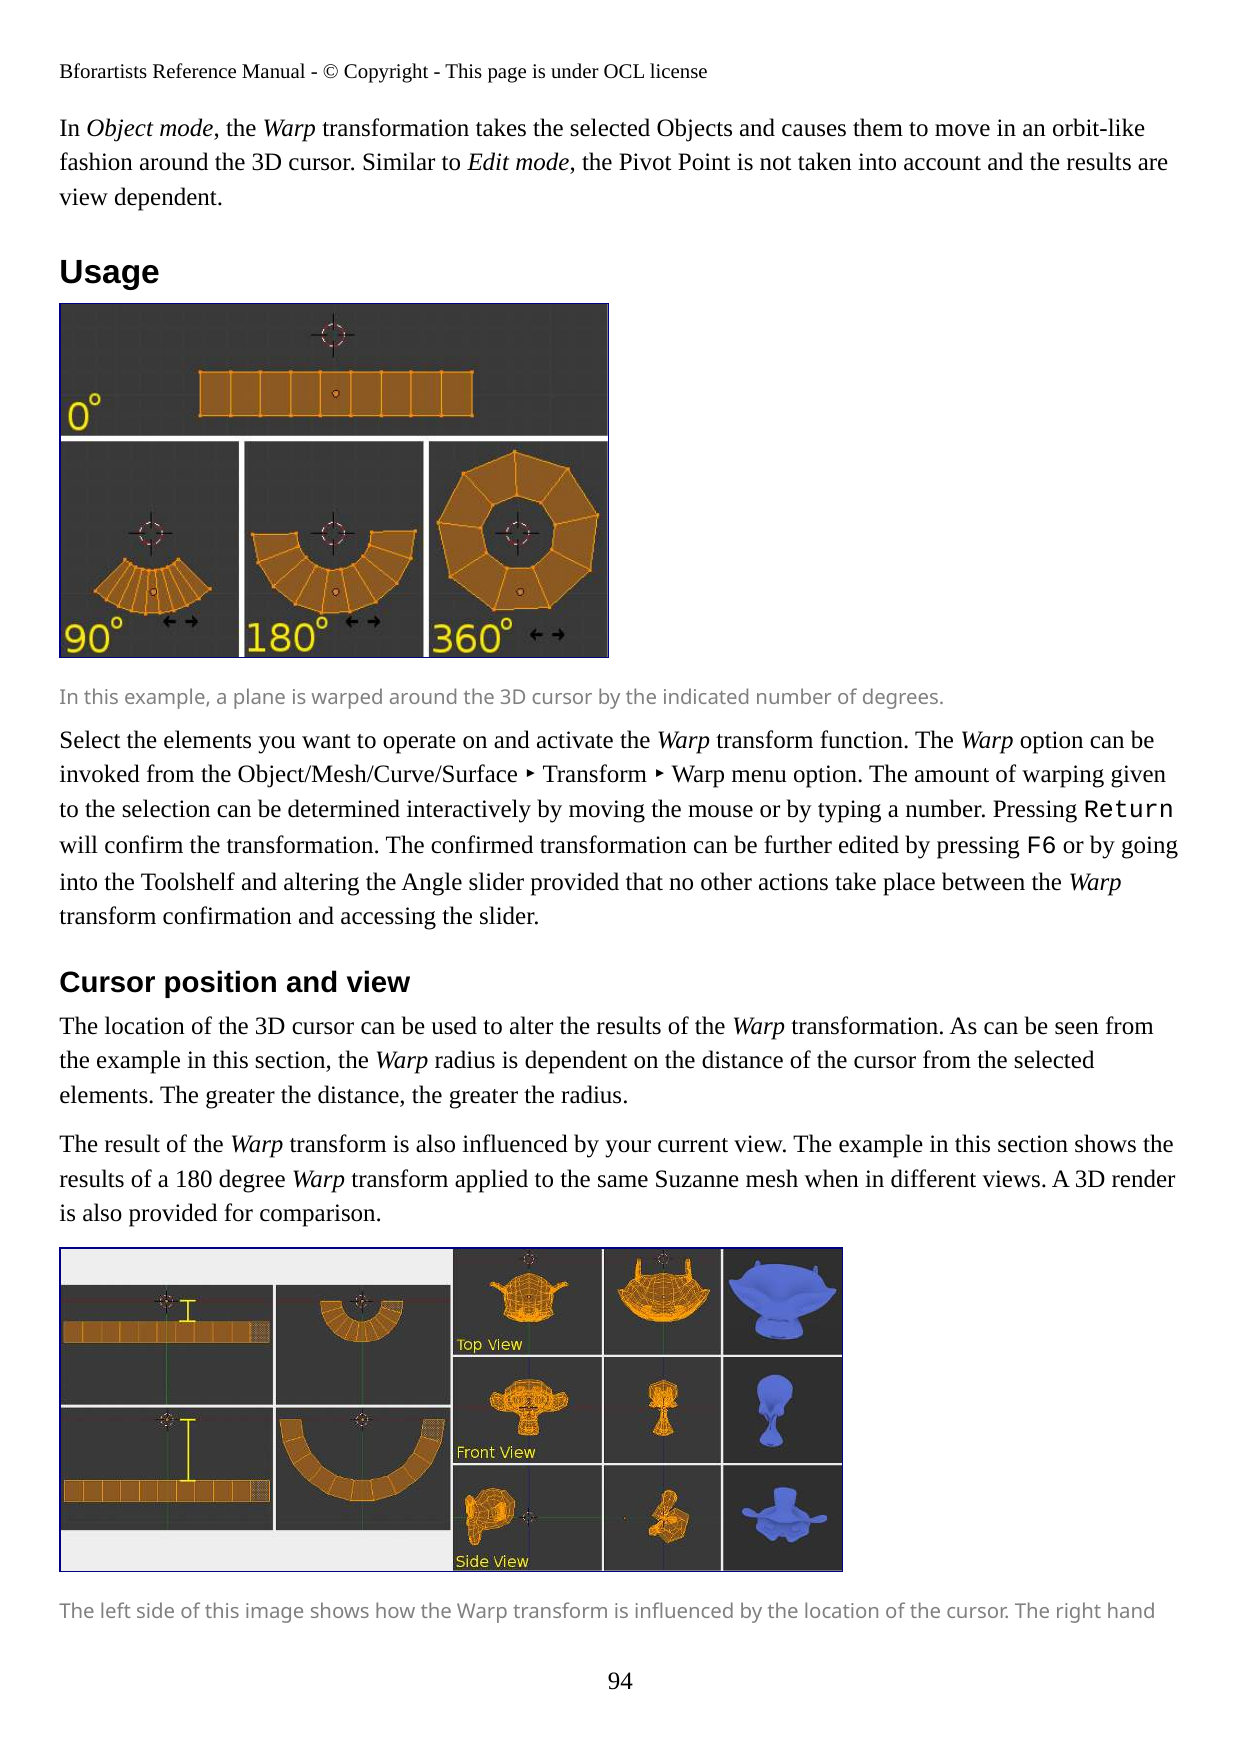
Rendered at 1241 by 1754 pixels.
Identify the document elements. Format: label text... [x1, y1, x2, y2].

text In Object mode, the Warp transformation takes the selected Objects and causes them to move in an orbit-like fashion around the 3D cursor. Similar to Edit mode, the Pivot Point is not taken into account and the results are view dependent. [59, 113, 1181, 210]
text In this example, a plane is warped around the 3D cursor by the indicated number of degrees. [59, 679, 1181, 710]
picture [61, 304, 608, 657]
subtitle Cursor position and view [59, 965, 1181, 999]
text The result of the Warp transform is also influenced by your current view. The example in this section shows the results of a 180 degree Warp transform applied to the same Suzanne mesh when in different views. A 3D render is also provided for comparison. [59, 1129, 1181, 1227]
text Select the elements you want to operate on and activate the Warp transform function. The Warp option can be invoked from the Object/Mesh/Curve/Surface ‣ Transform ‣ Warp menu option. The amount of warping given to the selection can be determined interactively by moving the mouse or by typing a number. Pressing Return will confirm the transformation. The confirmed transformation can be further edited by pressing F6 or by going into the Toolshelf and altering the Angle slider provided that no other actions take place between the Warp transform confirmation and accessing the slider. [59, 725, 1181, 930]
picture [61, 1249, 842, 1571]
text The left side of this image shows how the Warp transform is influenced by the location of the cursor. The right hand [59, 1593, 1181, 1624]
subtitle Usage [59, 251, 1181, 290]
text The location of the 3D cursor can be used to alter the results of the Warp transformation. As can be seen from the example in this section, the Warp radius is dependent on the distance of the cursor from the selected elements. The greater the distance, the greater the radius. [59, 1011, 1181, 1109]
